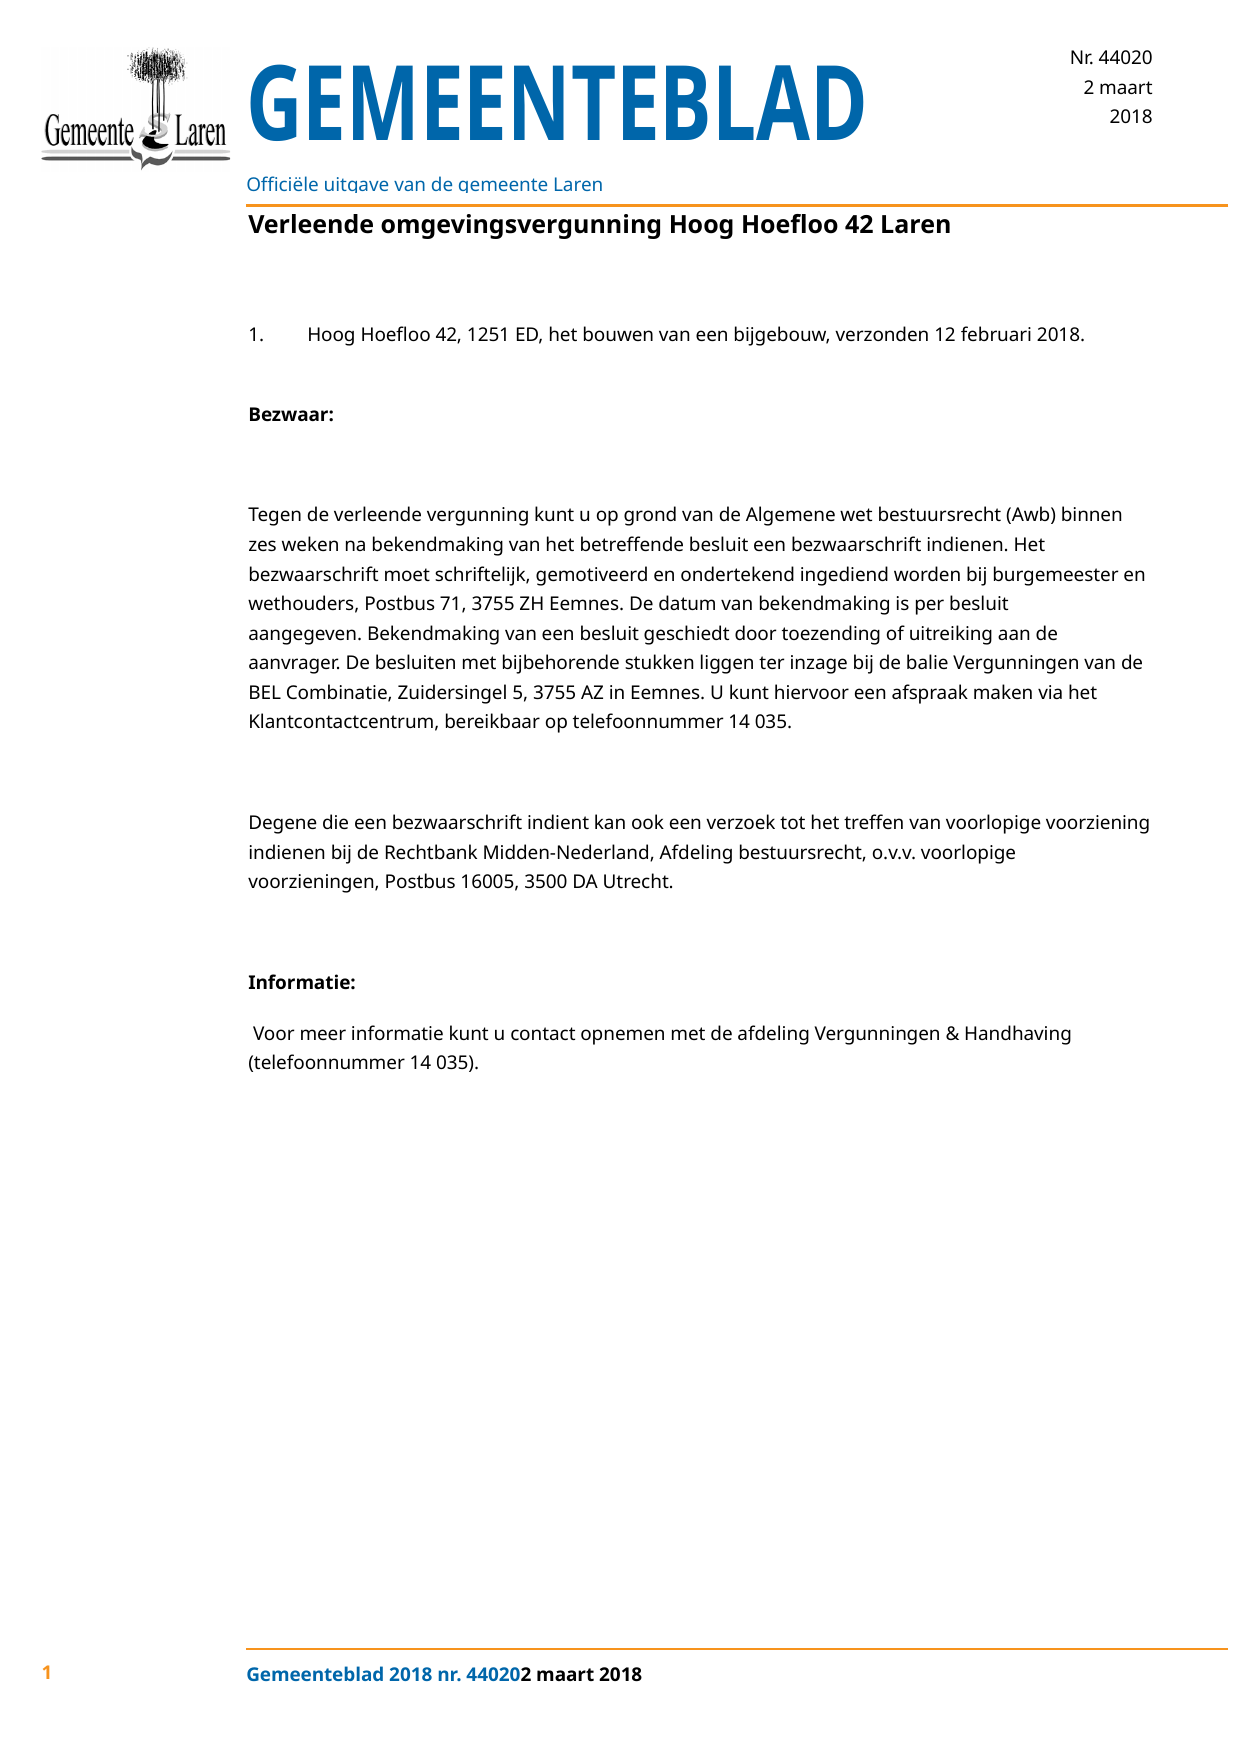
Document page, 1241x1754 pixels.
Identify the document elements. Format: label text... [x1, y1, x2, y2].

text Tegen de verleende vergunning kunt u op grond van de Algemene wet bestuursrecht (Awb) binnen zes weken na bekendmaking van het betreffende besluit een bezwaarschrift indienen. Het bezwaarschrift moet schriftelijk, gemotiveerd en ondertekend ingediend worden bij burgemeester en wethouders, Postbus 71, 3755 ZH Eemnes. De datum van bekendmaking is per besluit aangegeven. Bekendmaking van een besluit geschiedt door toezending of uitreiking aan de aanvrager. De besluiten met bijbehorende stukken liggen ter inzage bij de balie Vergunningen van de BEL Combinatie, Zuidersingel 5, 3755 AZ in Eemnes. U kunt hiervoor een afspraak maken via het Klantcontactcentrum, bereikbaar op telefoonnummer 14 035. [248, 502, 1152, 734]
text Informatie: [248, 969, 1152, 995]
text Verleende omgevingsvergunning Hoog Hoefloo 42 Laren [248, 207, 1152, 241]
text Voor meer informatie kunt u contact opnemen met de afdeling Vergunningen & Handhaving (telefoonnummer 14 035). [248, 1020, 1152, 1075]
text Degene die een bezwaarschrift indient kan ook een verzoek tot het treffen van voorlopige voorziening indienen bij de Rechtbank Midden-Nederland, Afdeling bestuursrecht, o.v.v. voorlopige voorzieningen, Postbus 16005, 3500 DA Utrecht. [248, 809, 1152, 894]
list Hoog Hoefloo 42, 1251 ED, het bouwen van een bijgebouw, verzonden 12 februari 2018. [248, 321, 1152, 346]
picture [41, 47, 231, 172]
text Bezwaar: [248, 401, 1152, 426]
